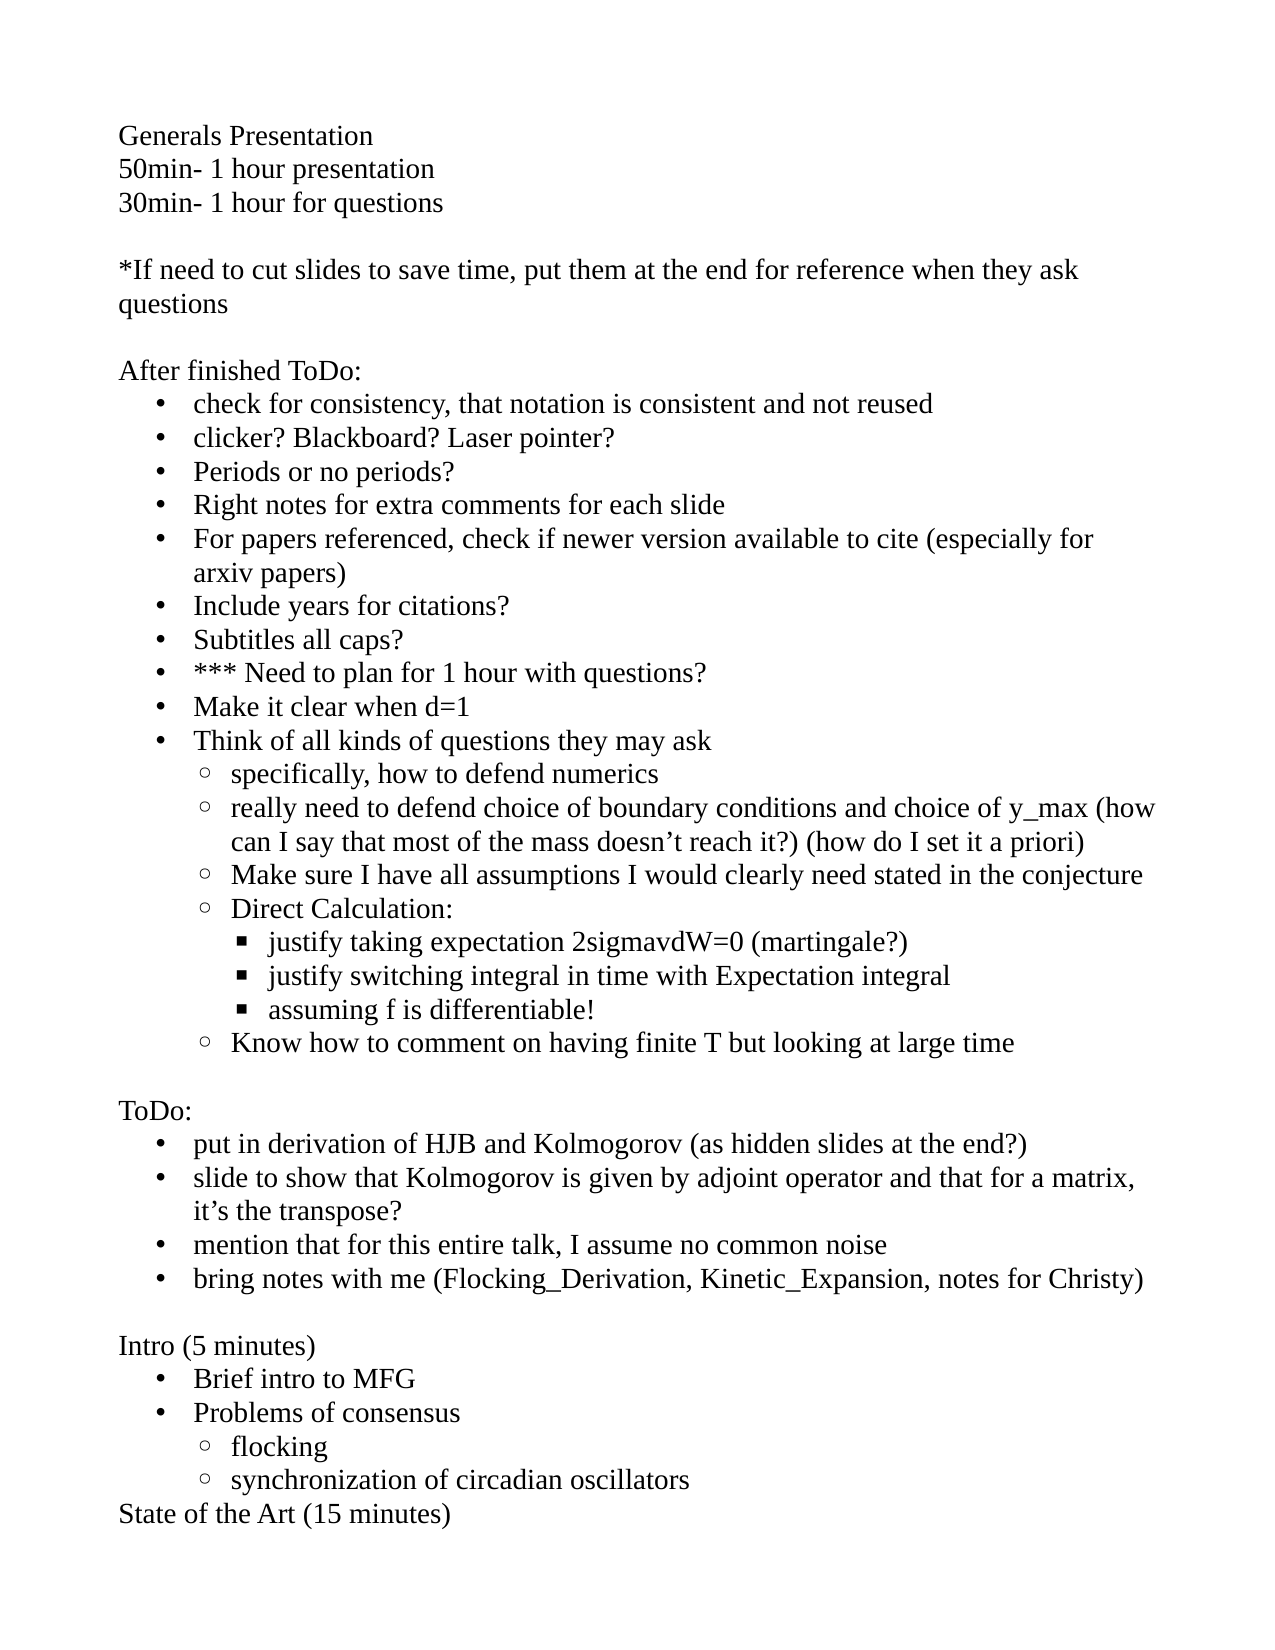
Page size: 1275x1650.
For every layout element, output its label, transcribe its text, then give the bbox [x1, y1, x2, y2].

list flocking [193, 1429, 1157, 1462]
list slide to show that Kolmogorov is given by adjoint operator and that for a matrix, it’s the transpose? [156, 1160, 1157, 1227]
list Direct Calculation: [193, 891, 1157, 924]
text ToDo: [118, 1093, 1157, 1126]
text After finished ToDo: [118, 353, 1157, 386]
list Subtitles all caps? [156, 622, 1157, 656]
list put in derivation of HJB and Kolmogorov (as hidden slides at the end?) [156, 1126, 1157, 1160]
list check for consistency, that notation is consistent and not reused [156, 386, 1157, 420]
list assuming f is differentiable! [231, 992, 1157, 1026]
list Make it clear when d=1 [156, 689, 1157, 723]
list *** Need to plan for 1 hour with questions? [156, 656, 1157, 689]
list For papers referenced, check if newer version available to cite (especially for arxiv papers) [156, 521, 1157, 588]
list Include years for citations? [156, 588, 1157, 622]
list Think of all kinds of questions they may ask [156, 723, 1157, 756]
text Generals Presentation [118, 118, 1157, 152]
list Make sure I have all assumptions I would clearly need stated in the conjecture [193, 857, 1157, 891]
text *If need to cut slides to save time, put them at the end for reference when they ask questions [118, 252, 1157, 319]
text Intro (5 minutes) [118, 1328, 1157, 1361]
list Problems of consensus [156, 1395, 1157, 1429]
list clicker? Blackboard? Laser pointer? [156, 420, 1157, 454]
list justify taking expectation 2sigmavdW=0 (martingale?) [231, 924, 1157, 958]
list Periods or no periods? [156, 454, 1157, 487]
list Brief intro to MFG [156, 1361, 1157, 1395]
list synchronization of circadian oscillators [193, 1462, 1157, 1496]
list specifically, how to defend numerics [193, 756, 1157, 790]
list Know how to comment on having finite T but looking at large time [193, 1026, 1157, 1059]
list justify switching integral in time with Expectation integral [231, 958, 1157, 992]
list really need to defend choice of boundary conditions and choice of y_max (how can I say that most of the mass doesn’t reach it?) (how do I set it a priori) [193, 790, 1157, 857]
text State of the Art (15 minutes) [118, 1496, 1157, 1529]
list mention that for this entire talk, I assume no common noise [156, 1227, 1157, 1261]
text 30min- 1 hour for questions [118, 185, 1157, 219]
list Right notes for extra comments for each slide [156, 487, 1157, 521]
list bring notes with me (Flocking_Derivation, Kinetic_Expansion, notes for Christy) [156, 1261, 1157, 1294]
text 50min- 1 hour presentation [118, 152, 1157, 185]
